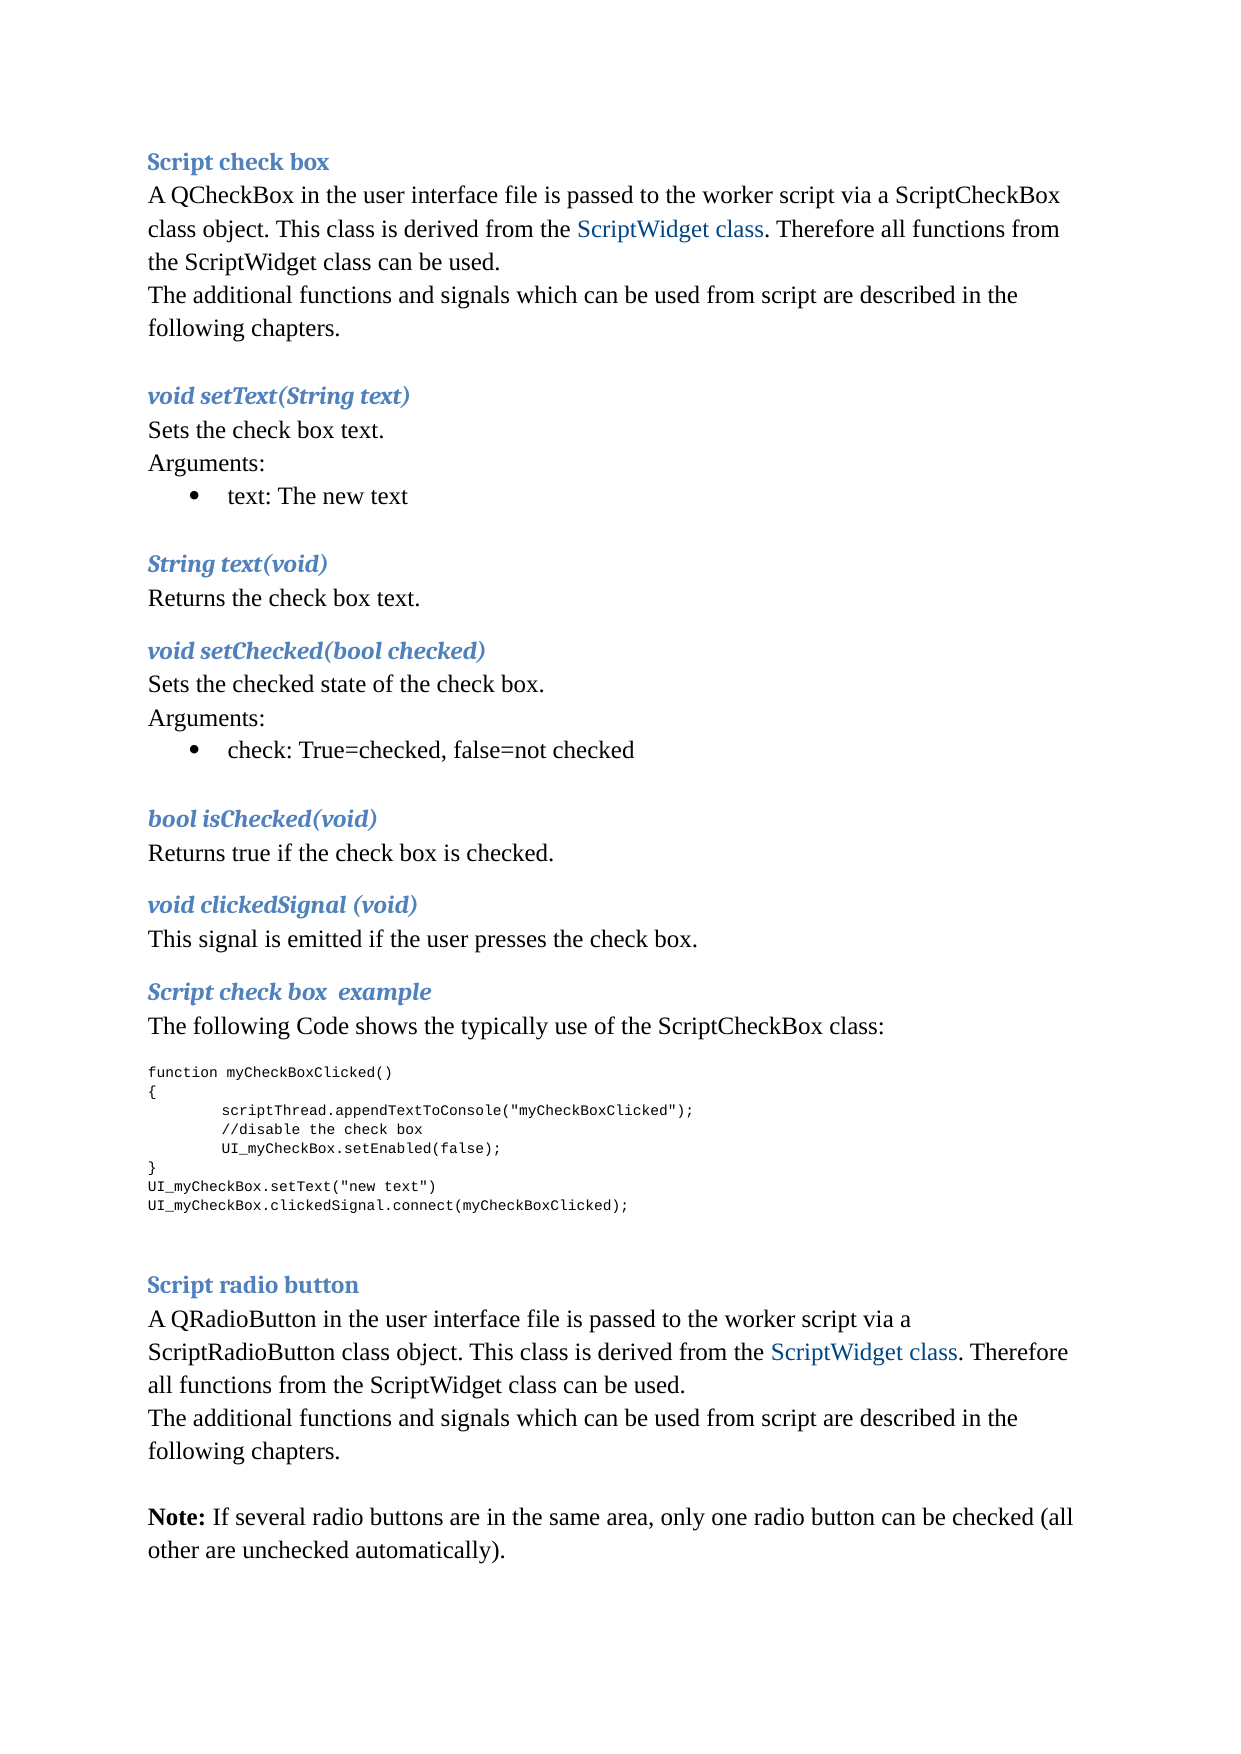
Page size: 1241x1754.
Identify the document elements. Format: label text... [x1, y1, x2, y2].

text Returns true if the check box is checked. [148, 838, 1093, 866]
text } [148, 1160, 1093, 1177]
subtitle void setChecked(bool checked) [148, 637, 1093, 665]
subtitle Script check box example [148, 978, 1093, 1007]
subtitle bool isChecked(void) [148, 804, 1093, 833]
subtitle void setText(String text) [148, 382, 1093, 410]
text This signal is emitted if the user presses the check box. [148, 924, 1093, 953]
text Sets the checked state of the check box. [148, 669, 1093, 698]
text The following Code shows the typically use of the ScriptCheckBox class: [148, 1011, 1093, 1040]
text UI_myCheckBox.setEnabled(false); [148, 1141, 1093, 1158]
text UI_myCheckBox.setText("new text") [148, 1179, 1093, 1196]
subtitle Script check box [148, 148, 1093, 176]
text scriptThread.appendTextToConsole("myCheckBoxClicked"); [148, 1103, 1093, 1120]
text function myCheckBoxClicked() [148, 1065, 1093, 1082]
text Arguments: [148, 703, 1093, 731]
text Arguments: [148, 448, 1093, 476]
subtitle Script radio button [148, 1271, 1093, 1299]
text Note: If several radio buttons are in the same area, only one radio button can be checked (all other are unchecked automatically). [148, 1502, 1093, 1564]
text UI_myCheckBox.clickedSignal.connect(myCheckBoxClicked); [148, 1198, 1093, 1214]
subtitle void clickedSignal (void) [148, 891, 1093, 920]
list text: The new text [190, 481, 1093, 509]
text //disable the check box [148, 1122, 1093, 1139]
list check: True=checked, false=not checked [190, 736, 1093, 764]
text A QCheckBox in the user interface file is passed to the worker script via a ScriptCheckBox class object. This class is derived from the ScriptWidget class. Therefore all functions from the ScriptWidget class can be used. [148, 181, 1093, 275]
text The additional functions and signals which can be used from script are described in the following chapters. [148, 1403, 1093, 1464]
text Returns the check box text. [148, 583, 1093, 611]
text The additional functions and signals which can be used from script are described in the following chapters. [148, 280, 1093, 341]
subtitle String text(void) [148, 550, 1093, 578]
text Sets the check box text. [148, 415, 1093, 443]
text { [148, 1084, 1093, 1101]
text A QRadioButton in the user interface file is passed to the worker script via a ScriptRadioButton class object. This class is derived from the ScriptWidget class. Therefore all functions from the ScriptWidget class can be used. [148, 1304, 1093, 1398]
